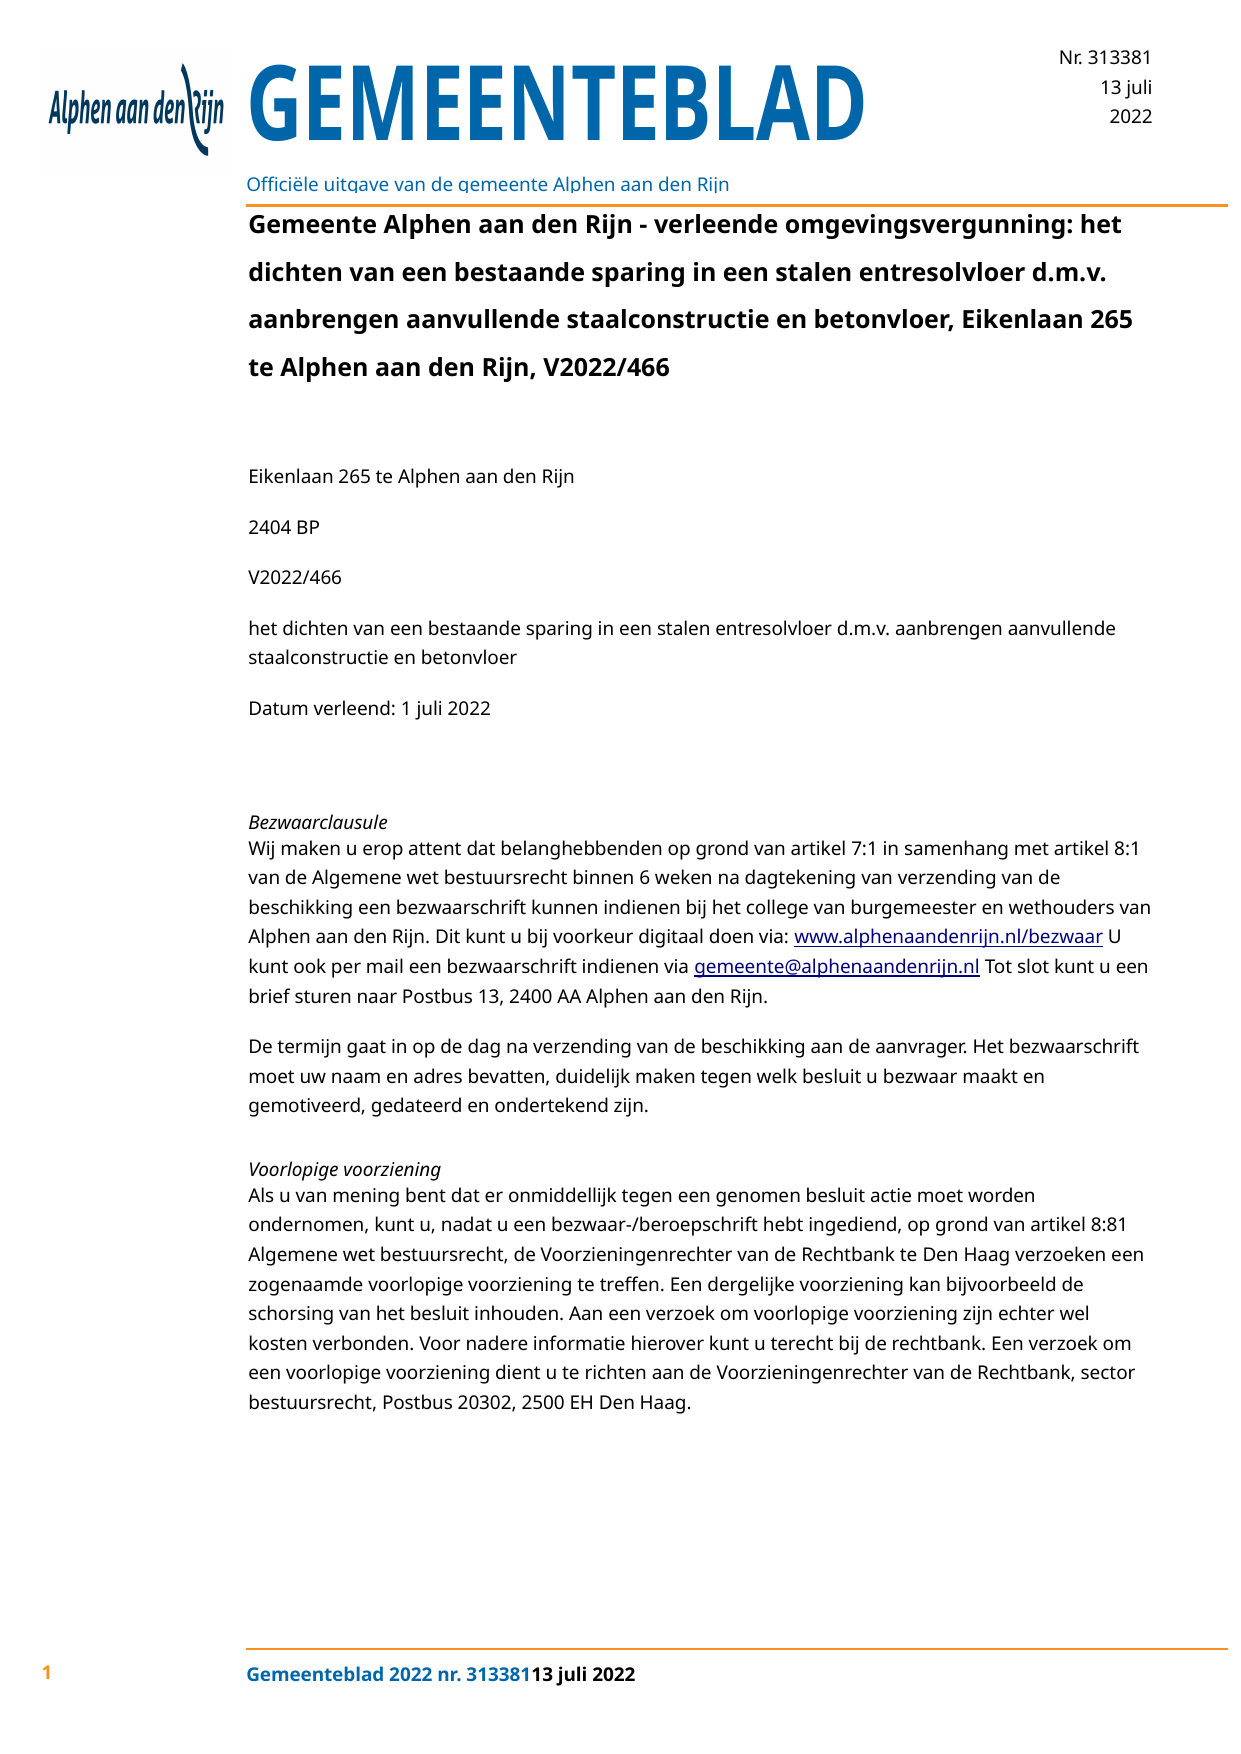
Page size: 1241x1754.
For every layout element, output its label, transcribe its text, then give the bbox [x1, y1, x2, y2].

text Datum verleend: 1 juli 2022 [248, 695, 1152, 721]
text Eikenlaan 265 te Alphen aan den Rijn [248, 463, 1152, 489]
text Gemeente Alphen aan den Rijn - verleende omgevingsvergunning: het dichten van een bestaande sparing in een stalen entresolvloer d.m.v. aanbrengen aanvullende staalconstructie en betonvloer, Eikenlaan 265 te Alphen aan den Rijn, V2022/466 [248, 207, 1152, 384]
picture [41, 47, 231, 172]
text V2022/466 [248, 564, 1152, 590]
text Als u van mening bent dat er onmiddellijk tegen een genomen besluit actie moet worden ondernomen, kunt u, nadat u een bezwaar-/beroepschrift hebt ingediend, op grond van artikel 8:81 Algemene wet bestuursrecht, de Voorzieningenrechter van de Rechtbank te Den Haag verzoeken een zogenaamde voorlopige voorziening te treffen. Een dergelijke voorziening kan bijvoorbeeld de schorsing van het besluit inhouden. Aan een verzoek om voorlopige voorziening zijn echter wel kosten verbonden. Voor nadere informatie hierover kunt u terecht bij de rechtbank. Een verzoek om een voorlopige voorziening dient u te richten aan de Voorzieningenrechter van de Rechtbank, sector bestuursrecht, Postbus 20302, 2500 EH Den Haag. [248, 1182, 1152, 1415]
text 2404 BP [248, 514, 1152, 540]
text Voorlopige voorziening [248, 1156, 1152, 1182]
text het dichten van een bestaande sparing in een stalen entresolvloer d.m.v. aanbrengen aanvullende staalconstructie en betonvloer [248, 615, 1152, 670]
text De termijn gaat in op de dag na verzending van de beschikking aan de aanvrager. Het bezwaarschrift moet uw naam en adres bevatten, duidelijk maken tegen welk besluit u bezwaar maakt en gemotiveerd, gedateerd en ondertekend zijn. [248, 1033, 1152, 1118]
text Wij maken u erop attent dat belanghebbenden op grond van artikel 7:1 in samenhang met artikel 8:1 van de Algemene wet bestuursrecht binnen 6 weken na dagtekening van verzending van de beschikking een bezwaarschrift kunnen indienen bij het college van burgemeester en wethouders van Alphen aan den Rijn. Dit kunt u bij voorkeur digitaal doen via: www.alphenaandenrijn.nl/bezwaar U kunt ook per mail een bezwaarschrift indienen via gemeente@alphenaandenrijn.nl Tot slot kunt u een brief sturen naar Postbus 13, 2400 AA Alphen aan den Rijn. [248, 835, 1152, 1008]
text Bezwaarclausule [248, 809, 1152, 835]
